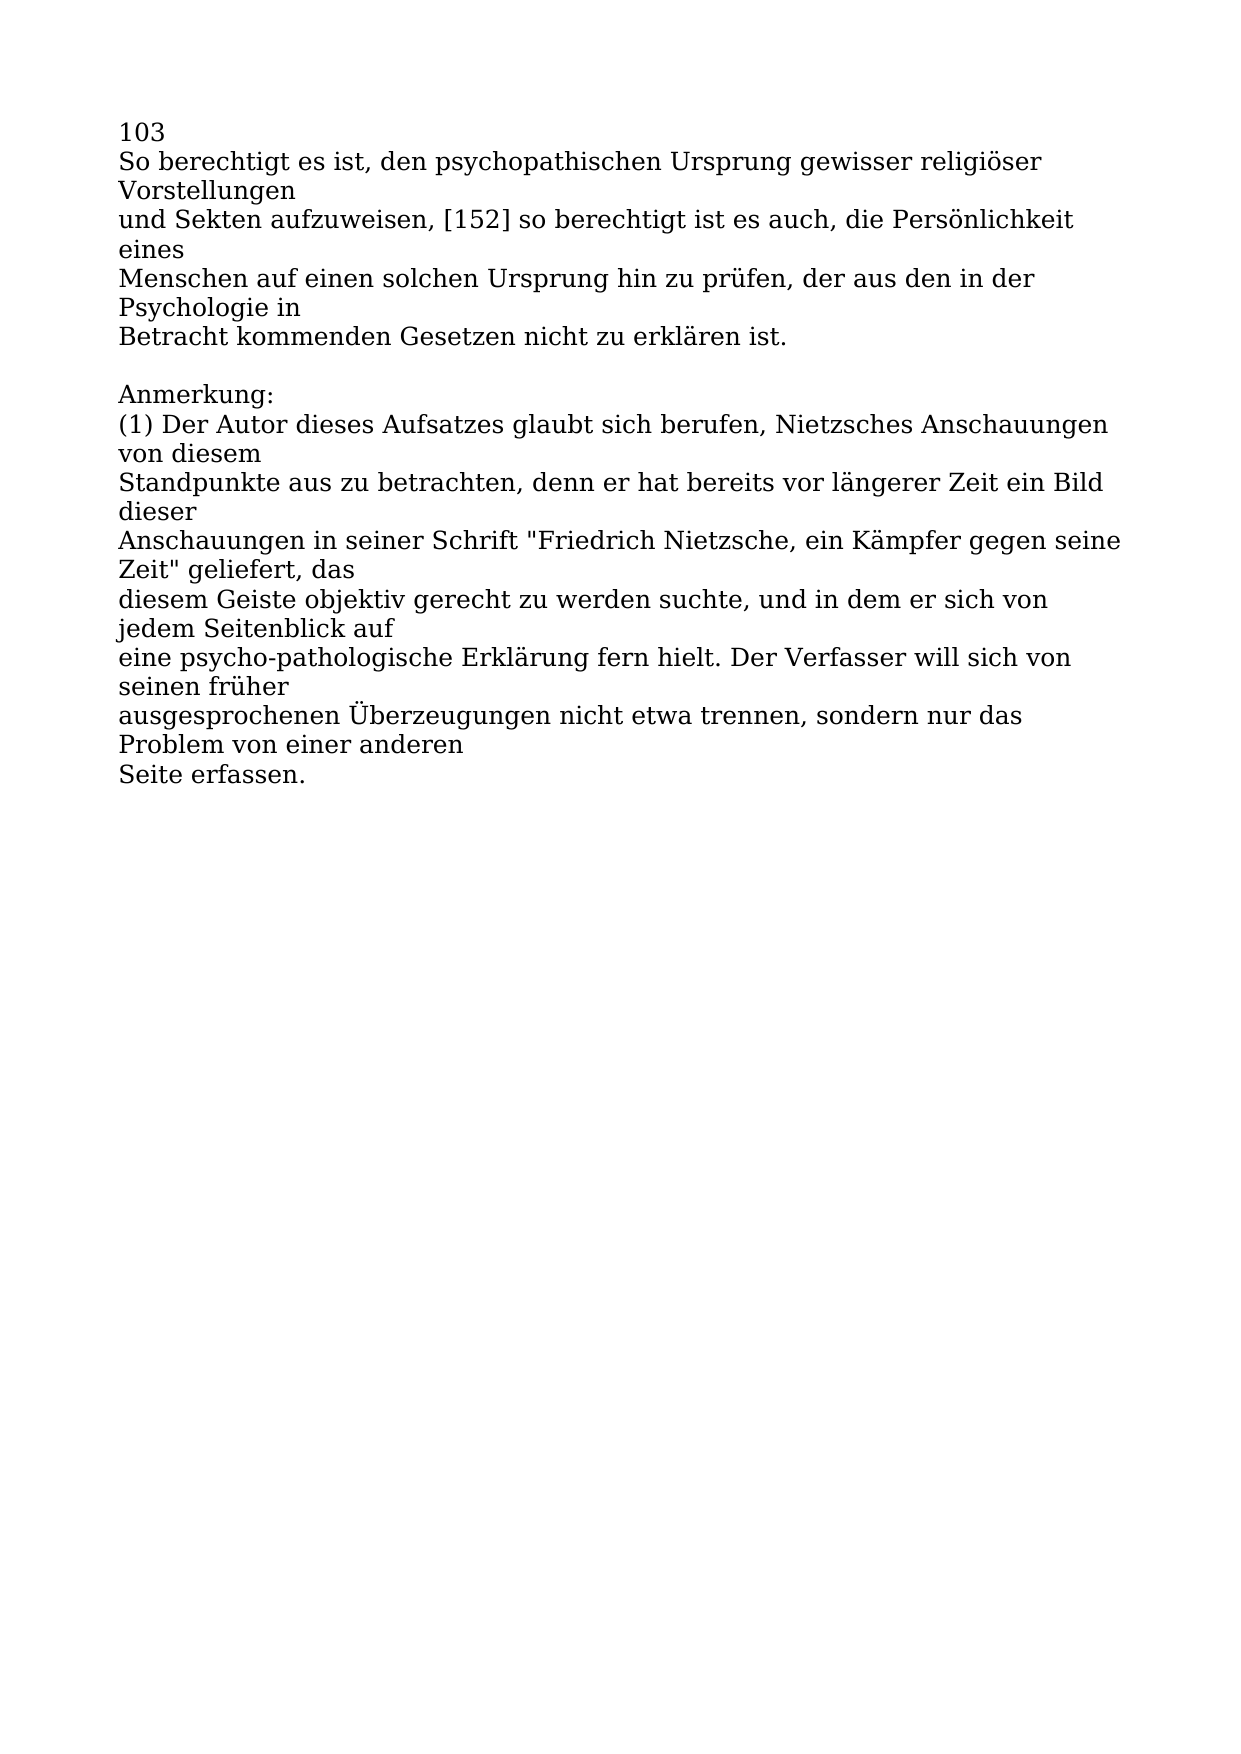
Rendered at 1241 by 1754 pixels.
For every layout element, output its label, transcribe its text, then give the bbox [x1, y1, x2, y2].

text Seite erfassen. [118, 760, 1122, 789]
text eine psycho-pathologische Erklärung fern hielt. Der Verfasser will sich von seinen früher [118, 643, 1122, 701]
text So berechtigt es ist, den psychopathischen Ursprung gewisser religiöser Vorstellungen [118, 147, 1122, 206]
text diesem Geiste objektiv gerecht zu werden suchte, und in dem er sich von jedem Seitenblick auf [118, 585, 1122, 643]
text Betracht kommenden Gesetzen nicht zu erklären ist. [118, 322, 1122, 351]
text Menschen auf einen solchen Ursprung hin zu prüfen, der aus den in der Psychologie in [118, 264, 1122, 322]
text Anschauungen in seiner Schrift "Friedrich Nietzsche, ein Kämpfer gegen seine Zeit" geliefert, das [118, 526, 1122, 585]
text Standpunkte aus zu betrachten, denn er hat bereits vor längerer Zeit ein Bild dieser [118, 468, 1122, 526]
text 103 [118, 118, 1122, 147]
text (1) Der Autor dieses Aufsatzes glaubt sich berufen, Nietzsches Anschauungen von diesem [118, 410, 1122, 468]
text ausgesprochenen Überzeugungen nicht etwa trennen, sondern nur das Problem von einer anderen [118, 701, 1122, 760]
text Anmerkung: [118, 381, 1122, 410]
text und Sekten aufzuweisen, [152] so berechtigt ist es auch, die Persönlichkeit eines [118, 206, 1122, 264]
